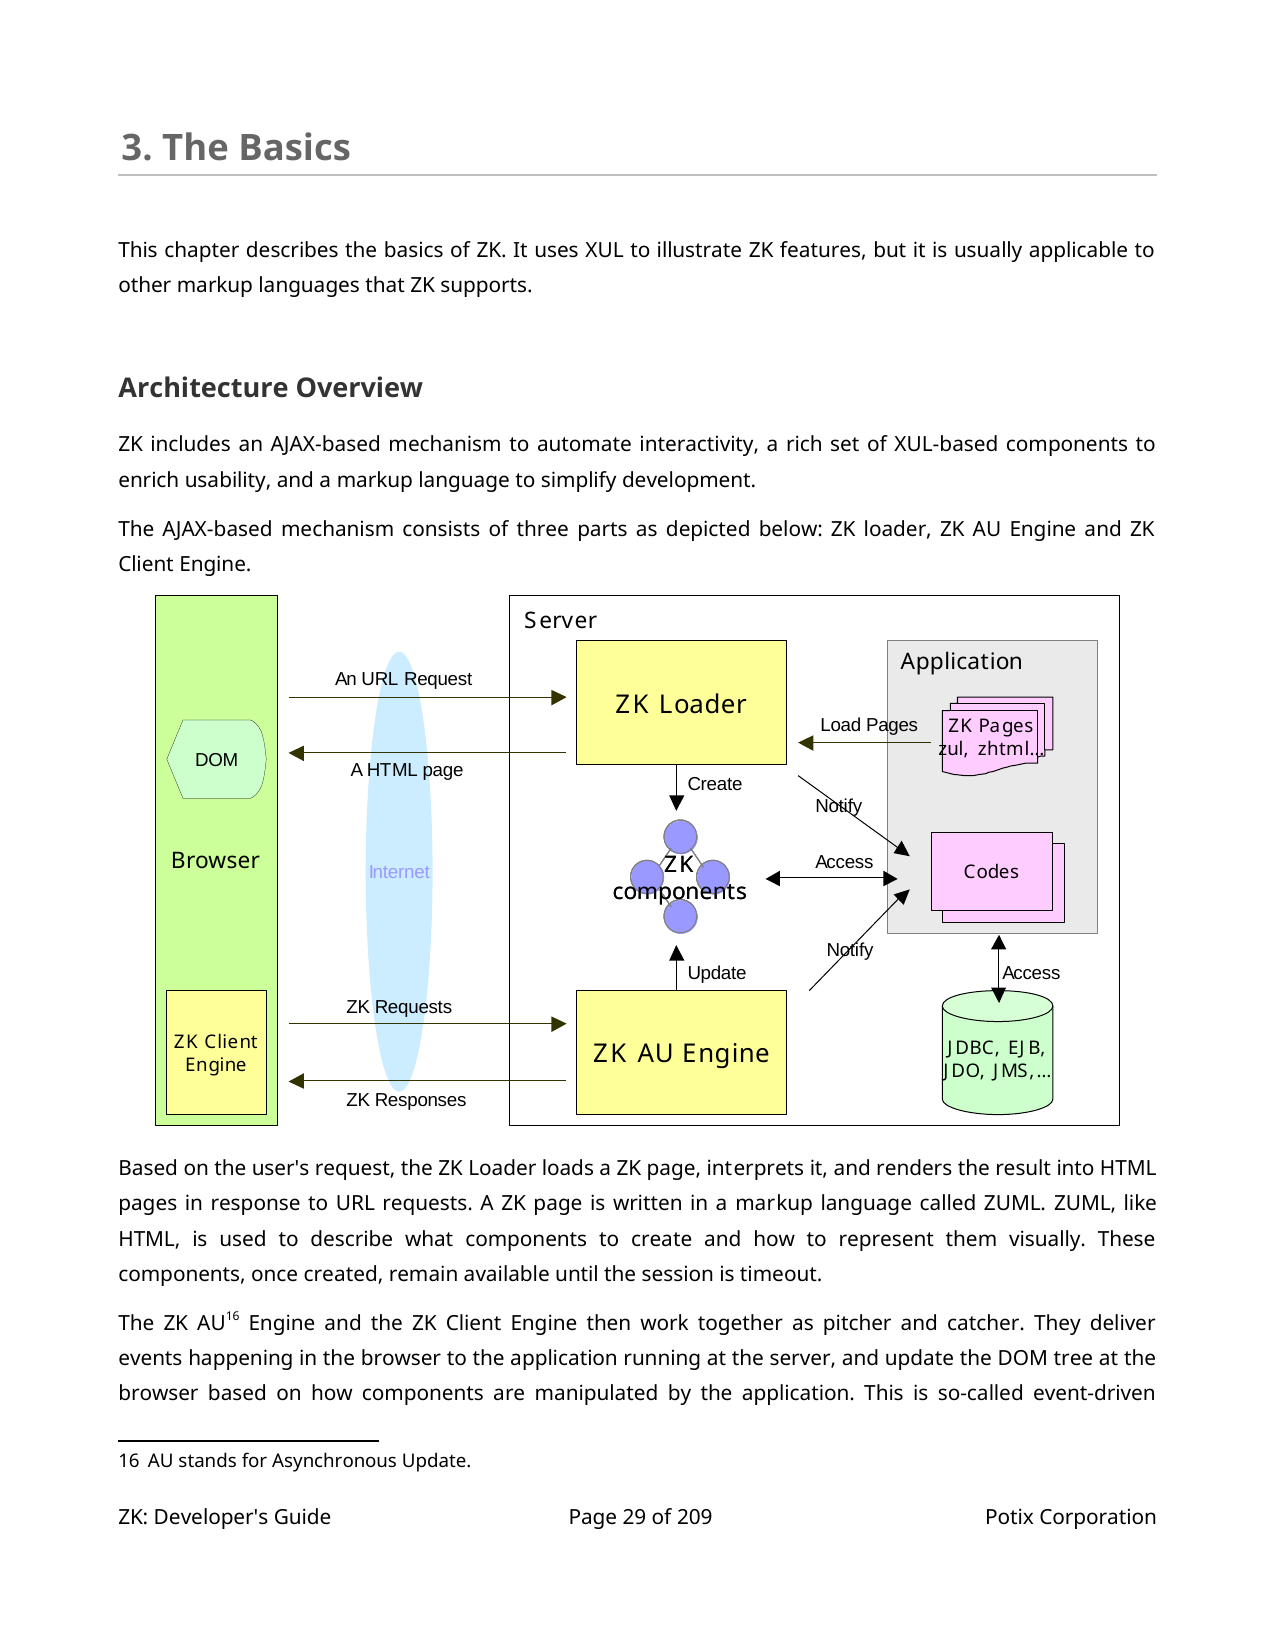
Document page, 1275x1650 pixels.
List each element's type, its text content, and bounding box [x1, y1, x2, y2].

text Based on the user's request, the ZK Loader loads a ZK page, interprets it, and renders the result into HTML pages in response to URL requests. A ZK page is written in a markup language called ZUML. ZUML, like HTML, is used to describe what components to create and how to represent them visually. These components, once created, remain available until the session is timeout. [118, 598, 1157, 1287]
subtitle 3. The Basics [118, 118, 1157, 174]
text ZK includes an AJAX-based mechanism to automate interactivity, a rich set of XUL-based components to enrich usability, and a markup language to simplify development. [118, 429, 1157, 493]
subtitle Architecture Overview [118, 369, 1157, 406]
text The AJAX-based mechanism consists of three parts as depicted below: ZK loader, ZK AU Engine and ZK Client Engine. [118, 514, 1157, 577]
text The ZK AU Engine and the ZK Client Engine then work together as pitcher and catcher. They deliver events happening in the browser to the application running at the server, and update the DOM tree at the browser based on how components are manipulated by the application. This is so-called event-driven [118, 1308, 1157, 1406]
text This chapter describes the basics of ZK. It uses XUL to illustrate ZK features, but it is usually applicable to other markup languages that ZK supports. [118, 235, 1157, 298]
text AU stands for Asynchronous Update. [118, 1447, 1157, 1473]
